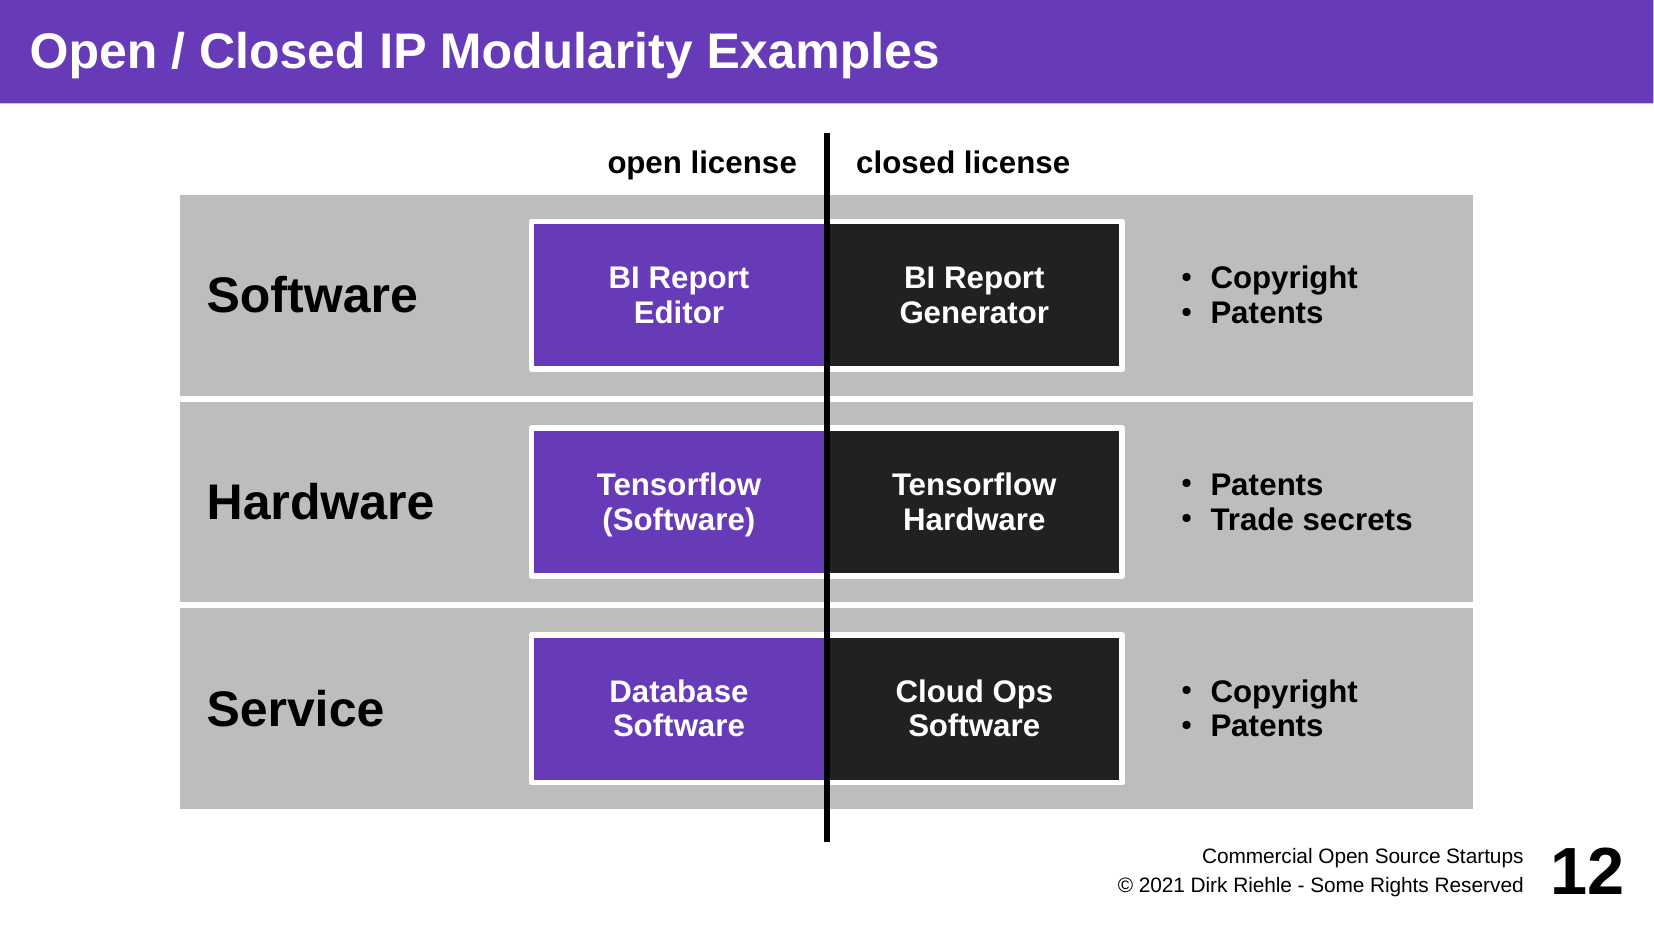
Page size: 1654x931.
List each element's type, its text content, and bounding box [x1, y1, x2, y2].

text_box BI Report Generator [830, 221, 1123, 370]
text_box Hardware [830, 399, 1151, 605]
text_box Cloud Ops Software [830, 634, 1123, 783]
title Open / Closed IP Modularity Examples [0, 0, 1654, 104]
text_box BI Report Editor [531, 221, 824, 370]
text_box Service [830, 605, 1151, 813]
text_box Service [177, 605, 824, 813]
text_box Software [830, 192, 1151, 399]
text_box Hardware [177, 399, 824, 605]
text_box Copyright Patents [1151, 191, 1477, 398]
text_box Patents Trade secrets [1151, 398, 1477, 605]
text_box Tensorflow Hardware [830, 428, 1123, 576]
text_box Copyright Patents [1151, 605, 1477, 813]
text_box Software [177, 191, 824, 399]
text_box Tensorflow (Software) [531, 428, 824, 576]
text_box Database Software [531, 634, 824, 783]
text_box open license [472, 132, 826, 192]
text_box closed license [826, 132, 1182, 192]
